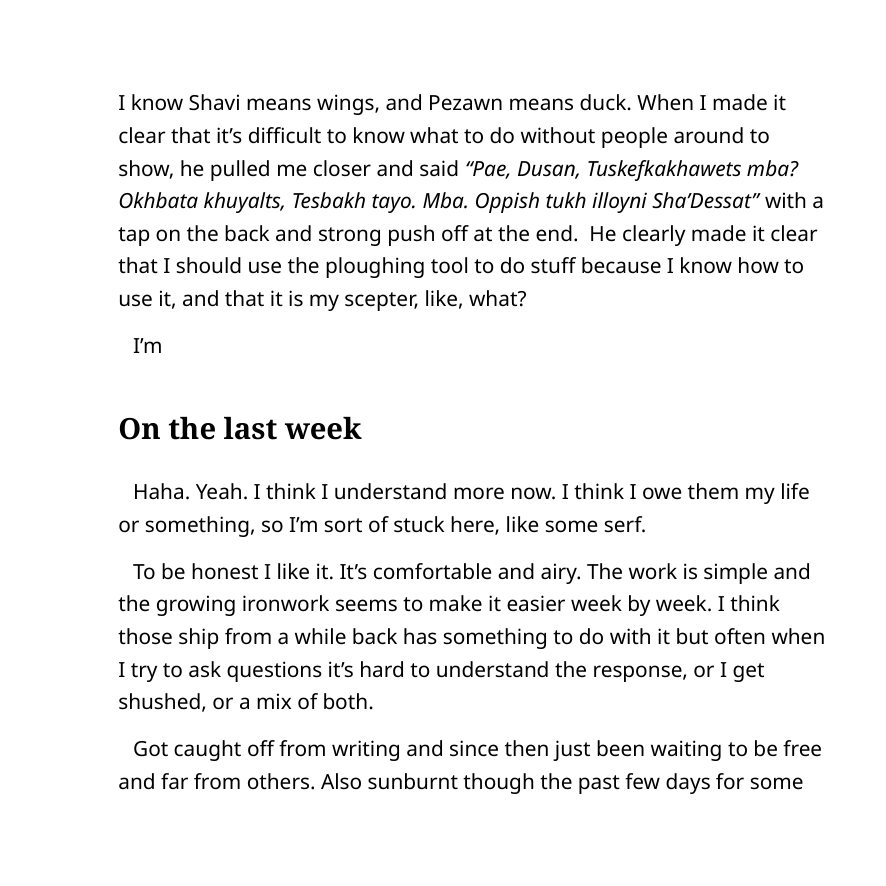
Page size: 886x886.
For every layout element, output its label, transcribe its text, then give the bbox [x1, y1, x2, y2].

subtitle On the last week [118, 408, 827, 448]
text Haha. Yeah. I think I understand more now. I think I owe them my life or something, so I’m sort of stuck here, like some serf. [118, 477, 827, 538]
text Got caught off from writing and since then just been waiting to be free and far from others. Also sunburnt though the past few days for some [118, 734, 827, 796]
text I know Shavi means wings, and Pezawn means duck. When I made it clear that it’s difficult to know what to do without people around to show, he pulled me closer and said “Pae, Dusan, Tuskefkakhawets mba? Okhbata khuyalts, Tesbakh tayo. Mba. Oppish tukh illoyni Sha’Dessat” with a tap on the back and strong push off at the end. He clearly made it clear that I should use the ploughing tool to do stuff because I know how to use it, and that it is my scepter, like, what? [118, 88, 827, 313]
text To be honest I like it. It’s comfortable and airy. The work is simple and the growing ironwork seems to make it easier week by week. I think those ship from a while back has something to do with it but often when I try to ask questions it’s hard to understand the response, or I get shushed, or a mix of both. [118, 557, 827, 716]
text I’m [118, 331, 827, 360]
